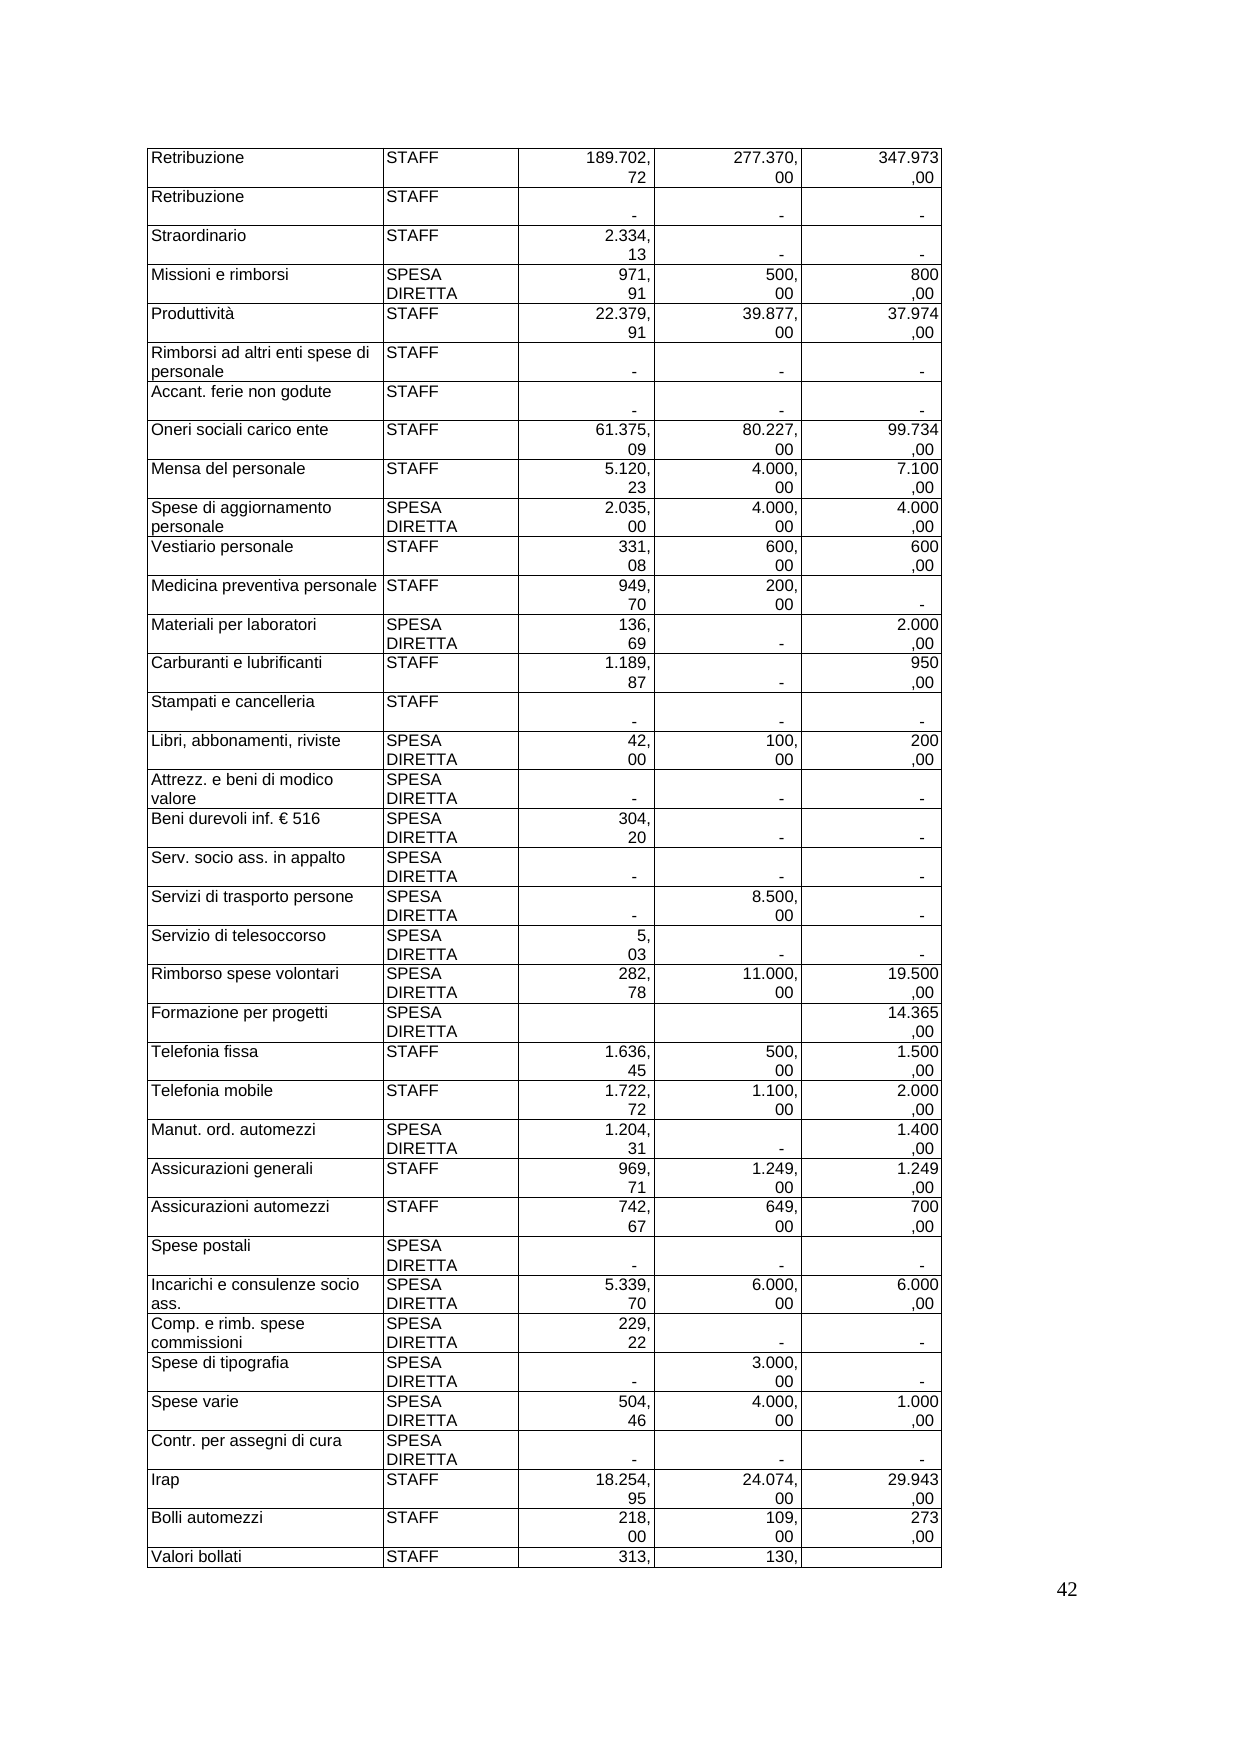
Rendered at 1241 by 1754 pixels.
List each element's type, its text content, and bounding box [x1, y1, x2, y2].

table_cell Spese di aggiornamento personale [148, 499, 383, 536]
table_cell - [655, 1314, 801, 1352]
table_cell 1.000,00 [802, 1392, 941, 1430]
table_cell - [802, 1431, 941, 1469]
table_cell 2.334,13 [519, 226, 654, 264]
table_cell Vestiario personale [148, 537, 383, 575]
table_cell - [655, 654, 801, 692]
table_cell 304,20 [519, 809, 654, 847]
table_cell Materiali per laboratori [148, 615, 383, 653]
table_cell SPESA DIRETTA [384, 887, 518, 925]
table_cell Accant. ferie non godute [148, 382, 383, 420]
table_cell Telefonia fissa [148, 1043, 383, 1080]
table_cell 5.120,23 [519, 460, 654, 497]
table_cell 109,00 [655, 1509, 801, 1546]
table_cell Contr. per assegni di cura [148, 1431, 383, 1469]
table_cell Irap [148, 1470, 383, 1508]
table_cell STAFF [384, 460, 518, 497]
table_cell - [519, 382, 654, 420]
table_cell STAFF [384, 1548, 518, 1567]
table_cell - [802, 770, 941, 808]
table_cell STAFF [384, 1198, 518, 1236]
table_cell - [655, 770, 801, 808]
table_cell 22.379,91 [519, 304, 654, 342]
table_cell SPESA DIRETTA [384, 770, 518, 808]
table_cell Bolli automezzi [148, 1509, 383, 1546]
table_cell 4.000,00 [802, 499, 941, 536]
table_cell 331,08 [519, 537, 654, 575]
table_cell 19.500,00 [802, 965, 941, 1002]
table_cell SPESA DIRETTA [384, 1237, 518, 1274]
table_cell STAFF [384, 1043, 518, 1080]
table_cell SPESA DIRETTA [384, 1431, 518, 1469]
table_cell 229,22 [519, 1314, 654, 1352]
table_cell SPESA DIRETTA [384, 499, 518, 536]
table_cell 14.365,00 [802, 1004, 941, 1041]
table_cell STAFF [384, 1081, 518, 1119]
table_cell Retribuzione [148, 188, 383, 225]
table_cell STAFF [384, 537, 518, 575]
table_cell SPESA DIRETTA [384, 1314, 518, 1352]
table_cell - [519, 188, 654, 225]
table_cell STAFF [384, 1509, 518, 1546]
table_cell SPESA DIRETTA [384, 1392, 518, 1430]
table_cell - [802, 887, 941, 925]
table_cell - [802, 576, 941, 614]
table_cell 2.035,00 [519, 499, 654, 536]
table_cell 1.400,00 [802, 1120, 941, 1158]
table_cell - [519, 1431, 654, 1469]
table_cell STAFF [384, 382, 518, 420]
table_cell 4.000,00 [655, 460, 801, 497]
table_cell 742,67 [519, 1198, 654, 1236]
table_cell Formazione per progetti [148, 1004, 383, 1041]
table_cell SPESA DIRETTA [384, 1004, 518, 1041]
table_cell - [655, 848, 801, 886]
table_cell STAFF [384, 343, 518, 381]
table_cell - [802, 1353, 941, 1391]
table_cell Rimborso spese volontari [148, 965, 383, 1002]
table_cell Spese postali [148, 1237, 383, 1274]
table_cell - [802, 382, 941, 420]
table_cell 1.249,00 [802, 1159, 941, 1197]
table_cell STAFF [384, 693, 518, 731]
table_cell 4.000,00 [655, 499, 801, 536]
table_cell - [802, 848, 941, 886]
table_cell 347.973,00 [802, 149, 941, 187]
table_cell - [655, 926, 801, 964]
table_cell 18.254,95 [519, 1470, 654, 1508]
table_cell SPESA DIRETTA [384, 926, 518, 964]
table_cell - [519, 1237, 654, 1274]
table_cell - [655, 1431, 801, 1469]
table_cell - [802, 188, 941, 225]
table_cell - [802, 1237, 941, 1274]
table_cell - [655, 226, 801, 264]
table_cell Libri, abbonamenti, riviste [148, 732, 383, 769]
table_cell - [802, 809, 941, 847]
table_cell - [655, 615, 801, 653]
table_cell 1.189,87 [519, 654, 654, 692]
table_cell SPESA DIRETTA [384, 848, 518, 886]
table_cell Spese di tipografia [148, 1353, 383, 1391]
table_cell - [519, 770, 654, 808]
table_cell 2.000,00 [802, 615, 941, 653]
table_cell 6.000,00 [802, 1276, 941, 1313]
table_cell 949,70 [519, 576, 654, 614]
table_cell SPESA DIRETTA [384, 965, 518, 1002]
table_cell - [802, 926, 941, 964]
table_cell - [802, 1548, 941, 1567]
table_cell Retribuzione [148, 149, 383, 187]
table_cell 24.074,00 [655, 1470, 801, 1508]
table_cell 99.734,00 [802, 421, 941, 458]
table_cell SPESA DIRETTA [384, 1120, 518, 1158]
table_cell 218,00 [519, 1509, 654, 1546]
table_cell Incarichi e consulenze socio ass. [148, 1276, 383, 1313]
table_cell 1.100,00 [655, 1081, 801, 1119]
table_cell 8.500,00 [655, 887, 801, 925]
table_cell Beni durevoli inf. € 516 [148, 809, 383, 847]
table_cell Manut. ord. automezzi [148, 1120, 383, 1158]
table_cell Spese varie [148, 1392, 383, 1430]
table_cell 130, [655, 1548, 801, 1567]
table_cell 1.636,45 [519, 1043, 654, 1080]
table_cell Mensa del personale [148, 460, 383, 497]
table_cell Produttività [148, 304, 383, 342]
table_cell SPESA DIRETTA [384, 615, 518, 653]
table_cell 277.370,00 [655, 149, 801, 187]
table_cell 800,00 [802, 265, 941, 303]
table_cell 200,00 [655, 576, 801, 614]
table_cell 500,00 [655, 265, 801, 303]
table_cell Servizi di trasporto persone [148, 887, 383, 925]
table_cell Stampati e cancelleria [148, 693, 383, 731]
table_cell 1.500,00 [802, 1043, 941, 1080]
table_cell - [802, 343, 941, 381]
table_cell STAFF [384, 421, 518, 458]
table_cell - [655, 382, 801, 420]
table_cell - [655, 188, 801, 225]
table_cell 500,00 [655, 1043, 801, 1080]
table_cell 700,00 [802, 1198, 941, 1236]
table_cell - [519, 1353, 654, 1391]
table_cell 29.943,00 [802, 1470, 941, 1508]
table_cell 969,71 [519, 1159, 654, 1197]
table_cell STAFF [384, 304, 518, 342]
table_cell 5.339,70 [519, 1276, 654, 1313]
table_cell - [802, 693, 941, 731]
table_cell 1.722,72 [519, 1081, 654, 1119]
table_cell 7.100,00 [802, 460, 941, 497]
table_cell 273,00 [802, 1509, 941, 1546]
table_cell Carburanti e lubrificanti [148, 654, 383, 692]
table_cell Straordinario [148, 226, 383, 264]
table_cell 600,00 [802, 537, 941, 575]
table_cell Telefonia mobile [148, 1081, 383, 1119]
table_cell 6.000,00 [655, 1276, 801, 1313]
table_cell STAFF [384, 149, 518, 187]
table_cell Assicurazioni generali [148, 1159, 383, 1197]
table_cell Oneri sociali carico ente [148, 421, 383, 458]
table_cell [519, 1004, 654, 1041]
table_cell 189.702,72 [519, 149, 654, 187]
table_cell SPESA DIRETTA [384, 265, 518, 303]
table_cell 3.000,00 [655, 1353, 801, 1391]
table_cell Rimborsi ad altri enti spese di personale [148, 343, 383, 381]
table_cell STAFF [384, 226, 518, 264]
table_cell STAFF [384, 1159, 518, 1197]
table_cell 37.974,00 [802, 304, 941, 342]
table_cell Missioni e rimborsi [148, 265, 383, 303]
table_cell STAFF [384, 188, 518, 225]
table_cell - [655, 693, 801, 731]
table_cell Medicina preventiva personale [148, 576, 383, 614]
table_cell 80.227,00 [655, 421, 801, 458]
table_cell STAFF [384, 1470, 518, 1508]
table_cell 649,00 [655, 1198, 801, 1236]
table_cell - [655, 1120, 801, 1158]
table_cell SPESA DIRETTA [384, 809, 518, 847]
table_cell 4.000,00 [655, 1392, 801, 1430]
table_cell - [655, 809, 801, 847]
table_cell Attrezz. e beni di modico valore [148, 770, 383, 808]
table_cell 42,00 [519, 732, 654, 769]
table_cell - [802, 1314, 941, 1352]
table_cell 61.375,09 [519, 421, 654, 458]
table_cell 39.877,00 [655, 304, 801, 342]
table_cell SPESA DIRETTA [384, 732, 518, 769]
table_cell - [519, 693, 654, 731]
table_cell 971,91 [519, 265, 654, 303]
table_cell Valori bollati [148, 1548, 383, 1567]
table_cell - [519, 343, 654, 381]
table_cell Assicurazioni automezzi [148, 1198, 383, 1236]
table_cell - [802, 226, 941, 264]
table_cell SPESA DIRETTA [384, 1353, 518, 1391]
table_cell 600,00 [655, 537, 801, 575]
table_cell - [519, 848, 654, 886]
table_cell Serv. socio ass. in appalto [148, 848, 383, 886]
table_cell 1.249,00 [655, 1159, 801, 1197]
table_cell Servizio di telesoccorso [148, 926, 383, 964]
table_cell 100,00 [655, 732, 801, 769]
table_cell - [655, 1237, 801, 1274]
table_cell 950,00 [802, 654, 941, 692]
table_cell 282,78 [519, 965, 654, 1002]
table_cell 5,03 [519, 926, 654, 964]
table_cell 504,46 [519, 1392, 654, 1430]
table_cell STAFF [384, 576, 518, 614]
table_cell 136,69 [519, 615, 654, 653]
table_cell 313, [519, 1548, 654, 1567]
table_cell [655, 1004, 801, 1041]
table_cell SPESA DIRETTA [384, 1276, 518, 1313]
table_cell Comp. e rimb. spese commissioni [148, 1314, 383, 1352]
table_cell 11.000,00 [655, 965, 801, 1002]
table_cell STAFF [384, 654, 518, 692]
table_cell - [519, 887, 654, 925]
table_cell 2.000,00 [802, 1081, 941, 1119]
table_cell 200,00 [802, 732, 941, 769]
table_cell - [655, 343, 801, 381]
table_cell 1.204,31 [519, 1120, 654, 1158]
